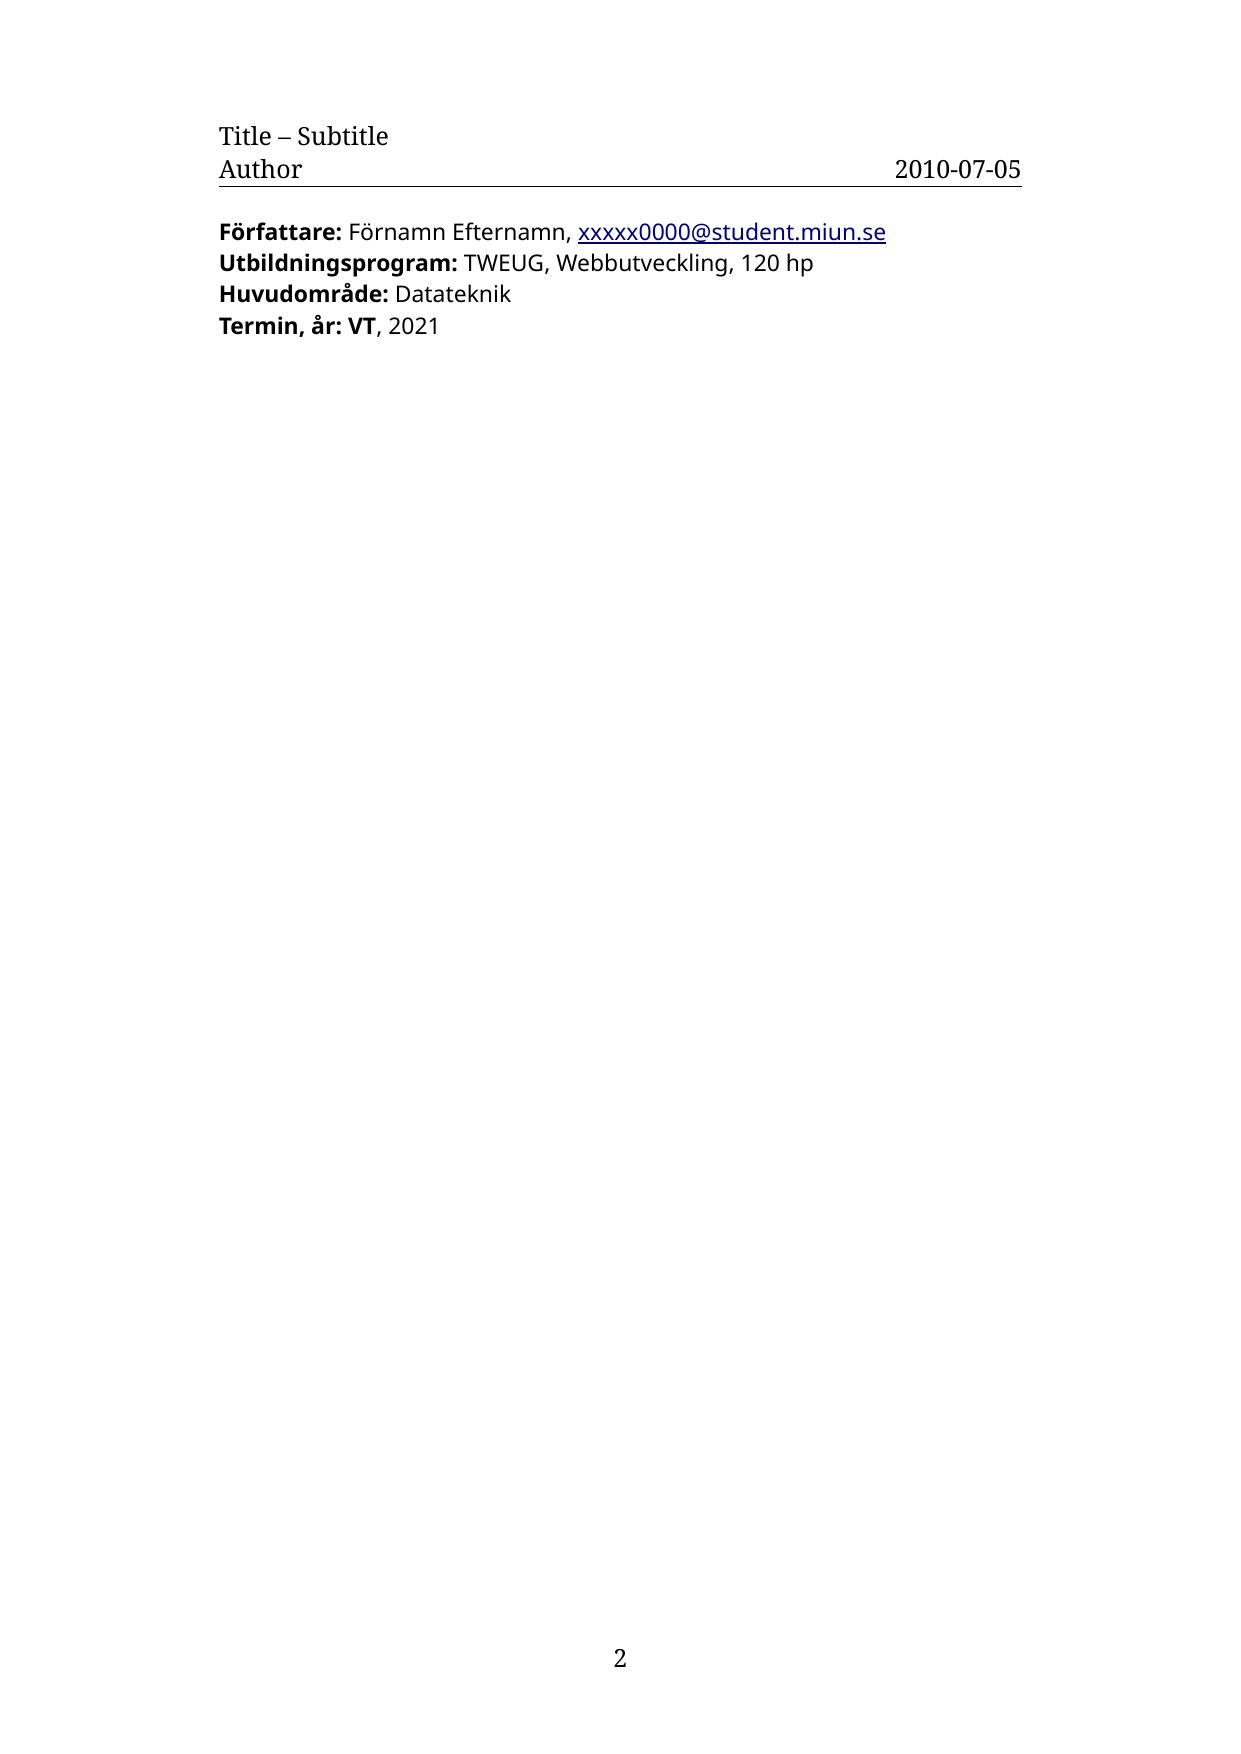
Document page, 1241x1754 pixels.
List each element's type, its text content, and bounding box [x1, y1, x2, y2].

text Författare: Förnamn Efternamn, xxxxx0000@student.miun.se Utbildningsprogram: TWEUG, Webbutveckling, 120 hp Huvudområde: Datateknik Termin, år: VT, 2021 [218, 216, 1022, 341]
